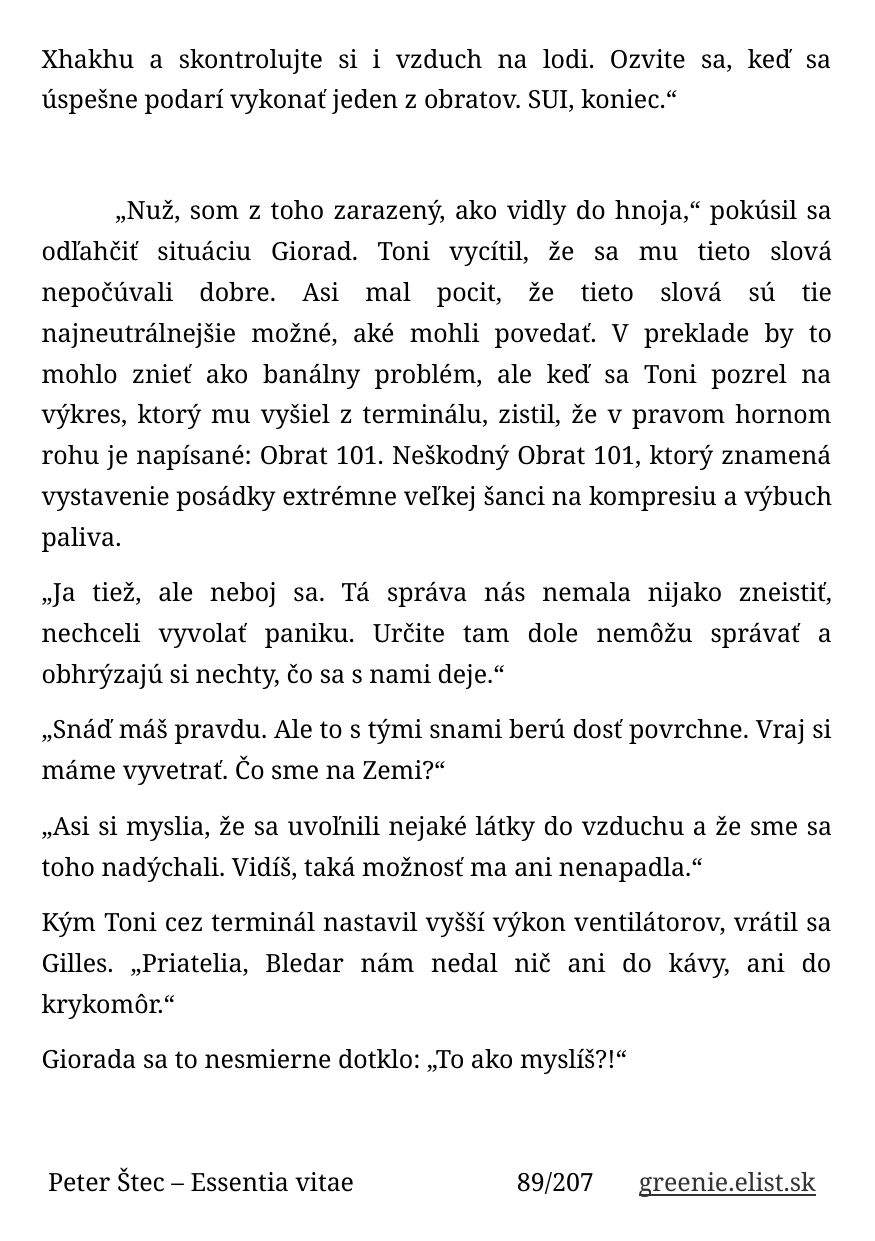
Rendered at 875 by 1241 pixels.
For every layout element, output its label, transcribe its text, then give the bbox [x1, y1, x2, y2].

text „Ja tiež, ale neboj sa. Tá správa nás nemala nijako zneistiť, nechceli vyvolať paniku. Určite tam dole nemôžu správať a obhrýzajú si nechty, čo sa s nami deje.“ [41, 575, 833, 691]
text „Asi si myslia, že sa uvoľnili nejaké látky do vzduchu a že sme sa toho nadýchali. Vidíš, taká možnosť ma ani nenapadla.“ [41, 808, 833, 883]
text „Snáď máš pravdu. Ale to s tými snami berú dosť povrchne. Vraj si máme vyvetrať. Čo sme na Zemi?“ [41, 712, 833, 787]
text Kým Toni cez terminál nastavil vyšší výkon ventilátorov, vrátil sa Gilles. „Priatelia, Bledar nám nedal nič ani do kávy, ani do krykomôr.“ [41, 905, 833, 1020]
text Giorada sa to nesmierne dotklo: „To ako myslíš?!“ [41, 1042, 833, 1076]
text „Nuž, som z toho zarazený, ako vidly do hnoja,“ pokúsil sa odľahčiť situáciu Giorad. Toni vycítil, že sa mu tieto slová nepočúvali dobre. Asi mal pocit, že tieto slová sú tie najneutrálnejšie možné, aké mohli povedať. V preklade by to mohlo znieť ako banálny problém, ale keď sa Toni pozrel na výkres, ktorý mu vyšiel z terminálu, zistil, že v pravom hornom rohu je napísané: Obrat 101. Neškodný Obrat 101, ktorý znamená vystavenie posádky extrémne veľkej šanci na kompresiu a výbuch paliva. [41, 193, 833, 554]
text Xhakhu a skontrolujte si i vzduch na lodi. Ozvite sa, keď sa úspešne podarí vykonať jeden z obratov. SUI, koniec.“ [41, 41, 833, 116]
